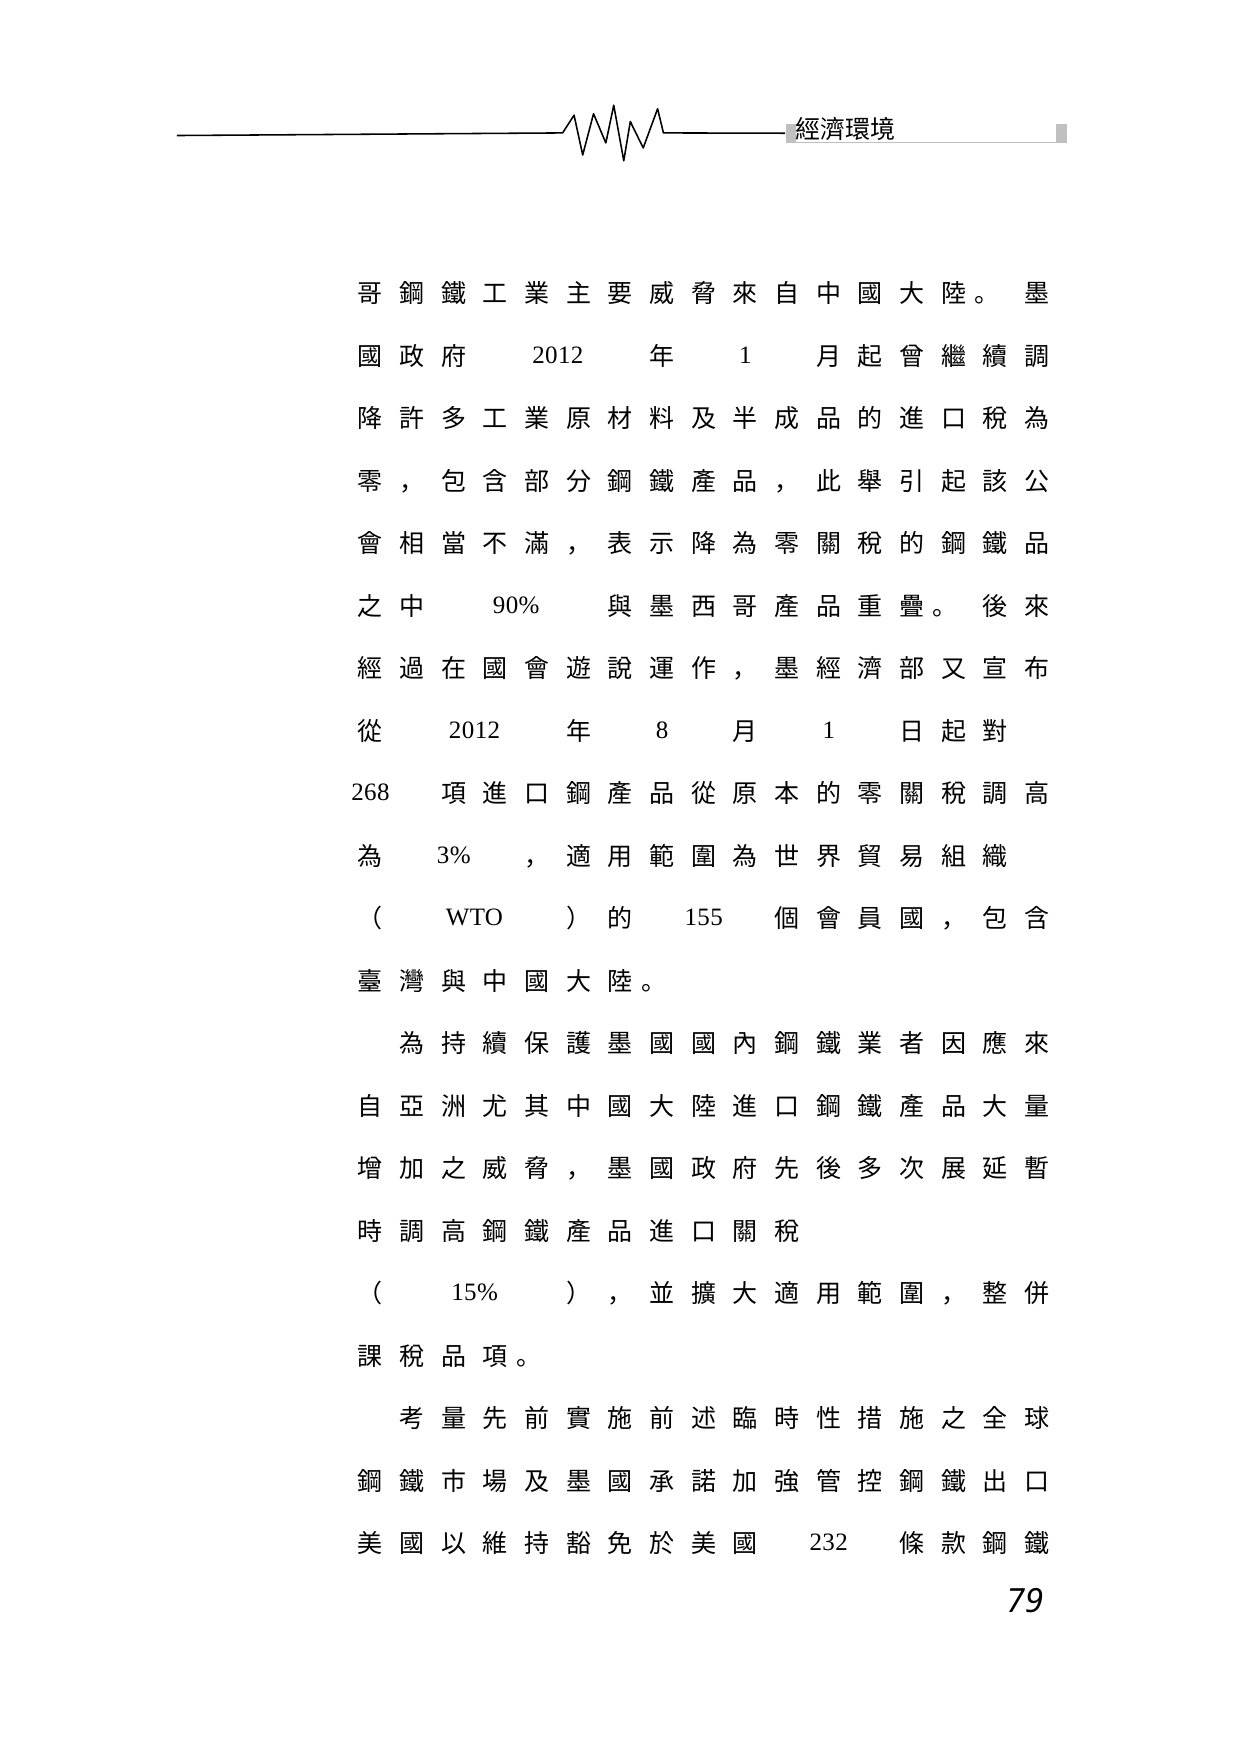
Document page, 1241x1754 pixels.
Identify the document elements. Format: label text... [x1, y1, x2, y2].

text 哥鋼鐵工業主要威脅來自中國大陸。墨國政府2012年1月起曾繼續調降許多工業原材料及半成品的進口稅為零，包含部分鋼鐵產品，此舉引起該公會相當不滿，表示降為零關稅的鋼鐵品之中90%與墨西哥產品重疊。後來經過在國會遊說運作，墨經濟部又宣布從2012年8月1日起對268項進口鋼產品從原本的零關稅調高為3%，適用範圍為世界貿易組織（WTO）的155個會員國，包含臺灣與中國大陸。 [330, 250, 1058, 1000]
text 為持續保護墨國國內鋼鐵業者因應來自亞洲尤其中國大陸進口鋼鐵產品大量增加之威脅，墨國政府先後多次展延暫時調高鋼鐵產品進口關稅（15%），並擴大適用範圍，整併課稅品項。 [330, 1000, 1058, 1375]
text 考量先前實施前述臨時性措施之全球鋼鐵市場及墨國承諾加強管控鋼鐵出口美國以維持豁免於美國232條款鋼鐵 [330, 1375, 1058, 1563]
